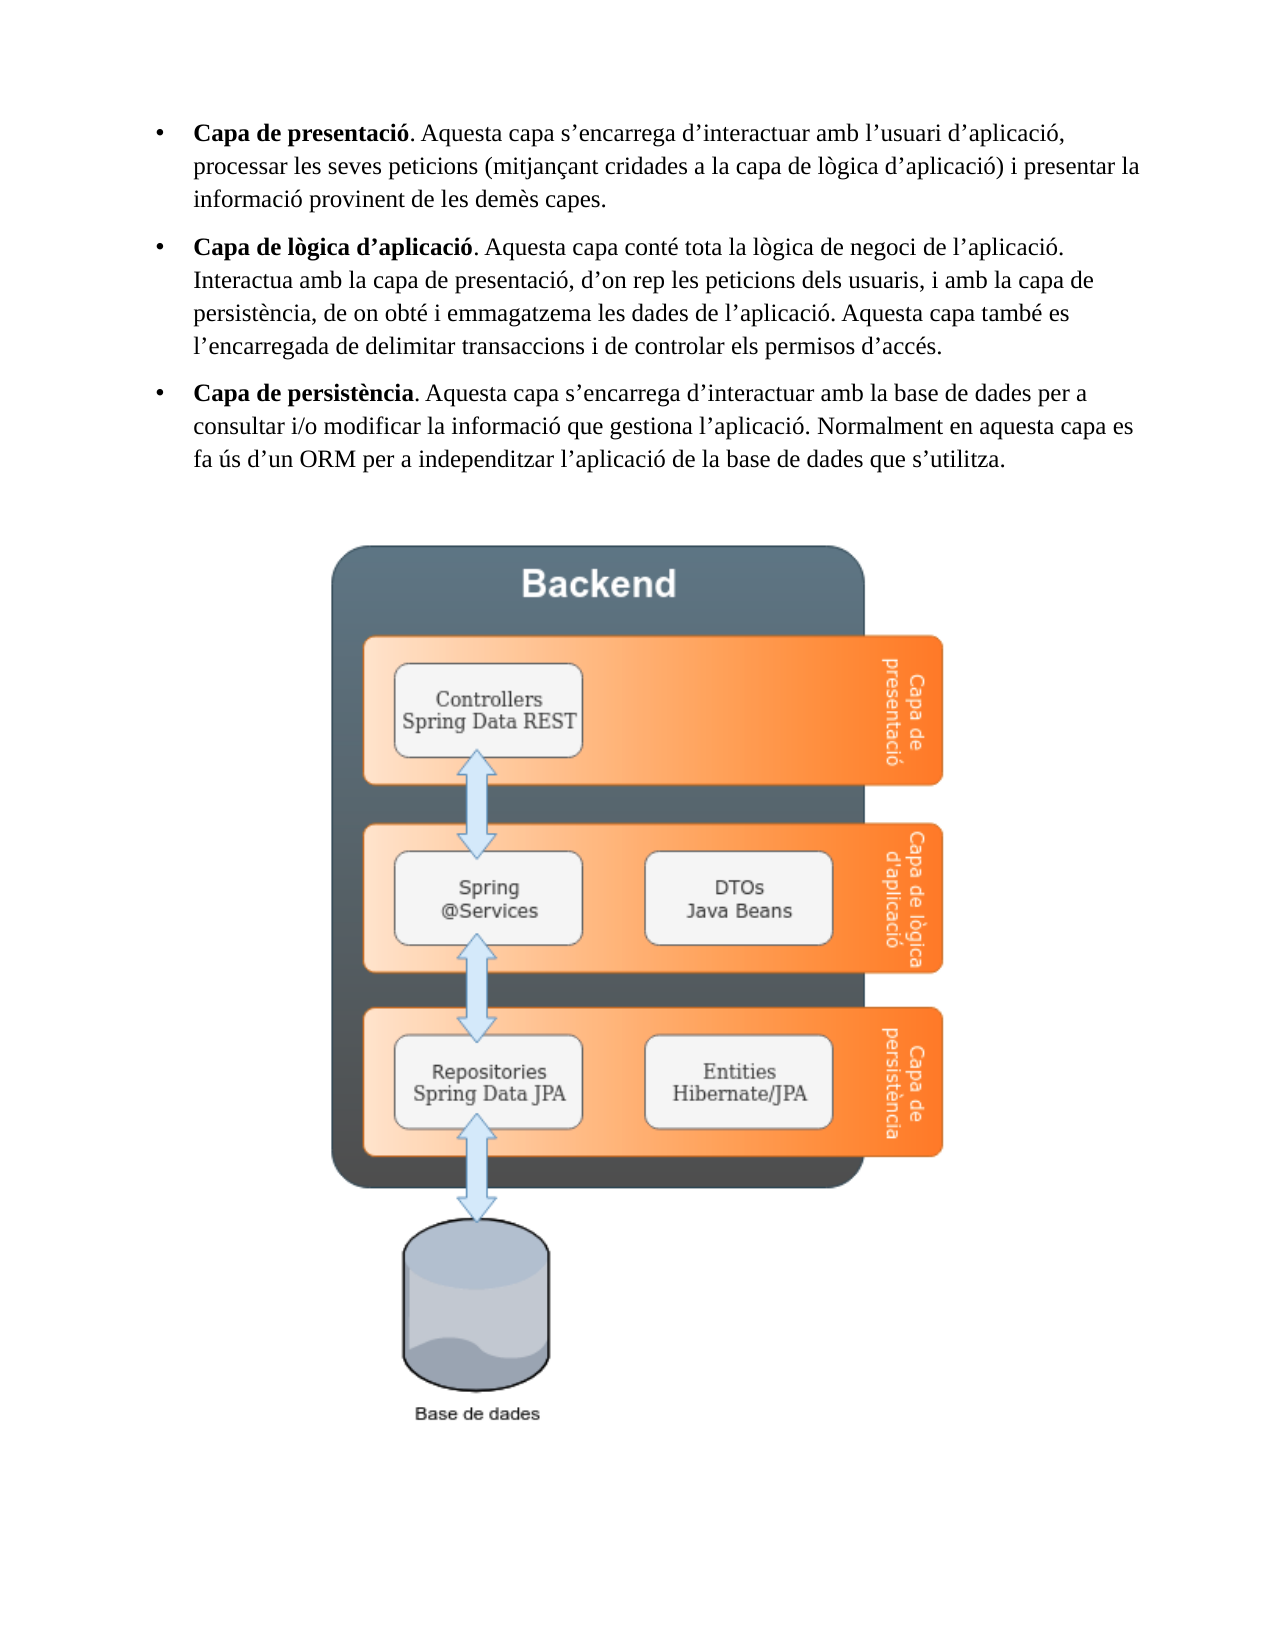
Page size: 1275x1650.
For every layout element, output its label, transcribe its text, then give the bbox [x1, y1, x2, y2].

picture [316, 492, 959, 1442]
list Capa de presentació. Aquesta capa s’encarrega d’interactuar amb l’usuari d’aplicació, processar les seves peticions (mitjançant cridades a la capa de lògica d’aplicació) i presentar la informació provinent de les demès capes. [156, 118, 1157, 213]
list Capa de lògica d’aplicació. Aquesta capa conté tota la lògica de negoci de l’aplicació. Interactua amb la capa de presentació, d’on rep les peticions dels usuaris, i amb la capa de persistència, de on obté i emmagatzema les dades de l’aplicació. Aquesta capa també es l’encarregada de delimitar transaccions i de controlar els permisos d’accés. [156, 232, 1157, 359]
list Capa de persistència. Aquesta capa s’encarrega d’interactuar amb la base de dades per a consultar i/o modificar la informació que gestiona l’aplicació. Normalment en aquesta capa es fa ús d’un ORM per a independitzar l’aplicació de la base de dades que s’utilitza. [156, 378, 1157, 473]
